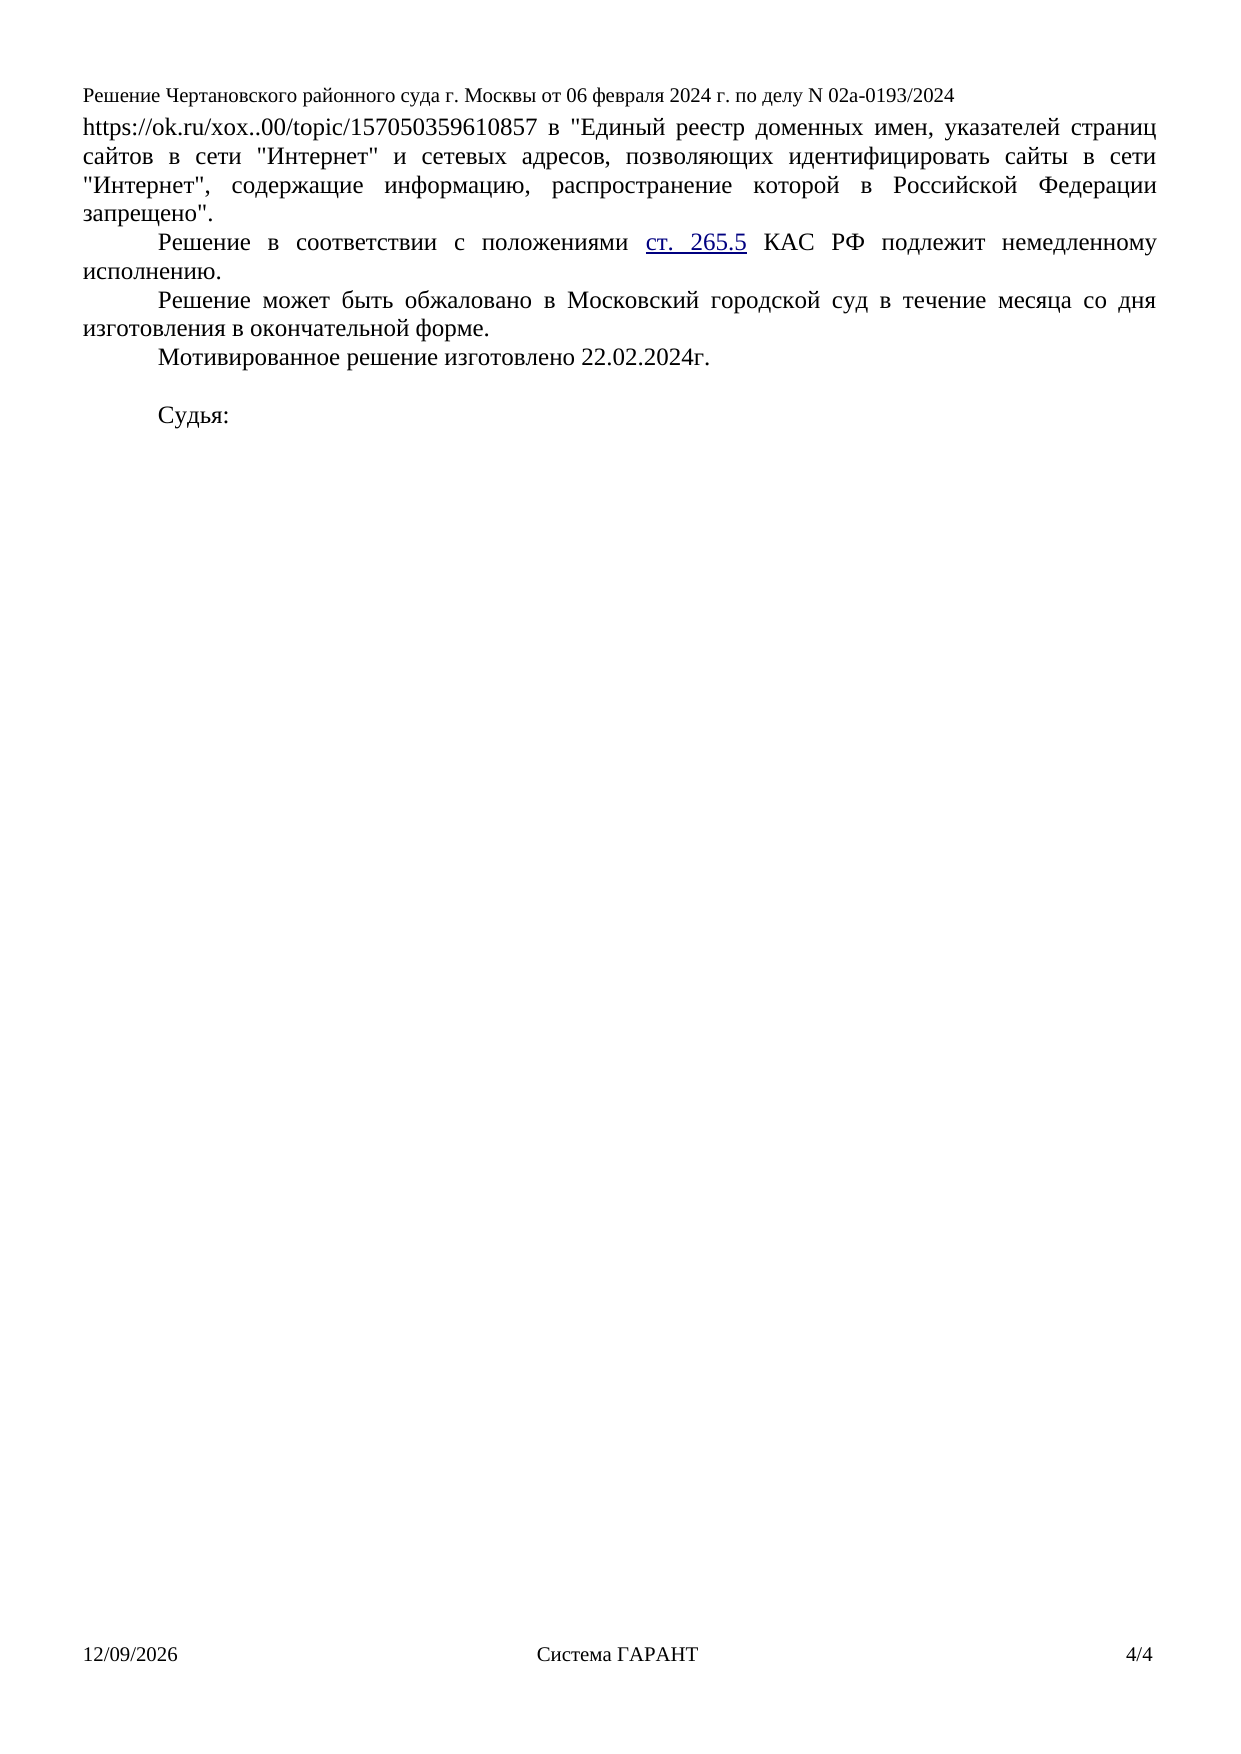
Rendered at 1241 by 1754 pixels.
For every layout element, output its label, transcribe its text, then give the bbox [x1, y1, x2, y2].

text Решение может быть обжаловано в Московский городской суд в течение месяца со дня изготовления в окончательной форме. [83, 285, 1157, 342]
text Мотивированное решение изготовлено 22.02.2024г. [83, 342, 1157, 371]
text Решение в соответствии с положениями ст. 265.5 КАС РФ подлежит немедленному исполнению. [83, 227, 1157, 285]
text https://ok.ru/xox..00/topic/157050359610857 в "Единый реестр доменных имен, указателей страниц сайтов в сети "Интернет" и сетевых адресов, позволяющих идентифицировать сайты в сети "Интернет", содержащие информацию, распространение которой в Российской Федерации запрещено". [83, 112, 1157, 227]
text Судья: [83, 400, 1157, 428]
